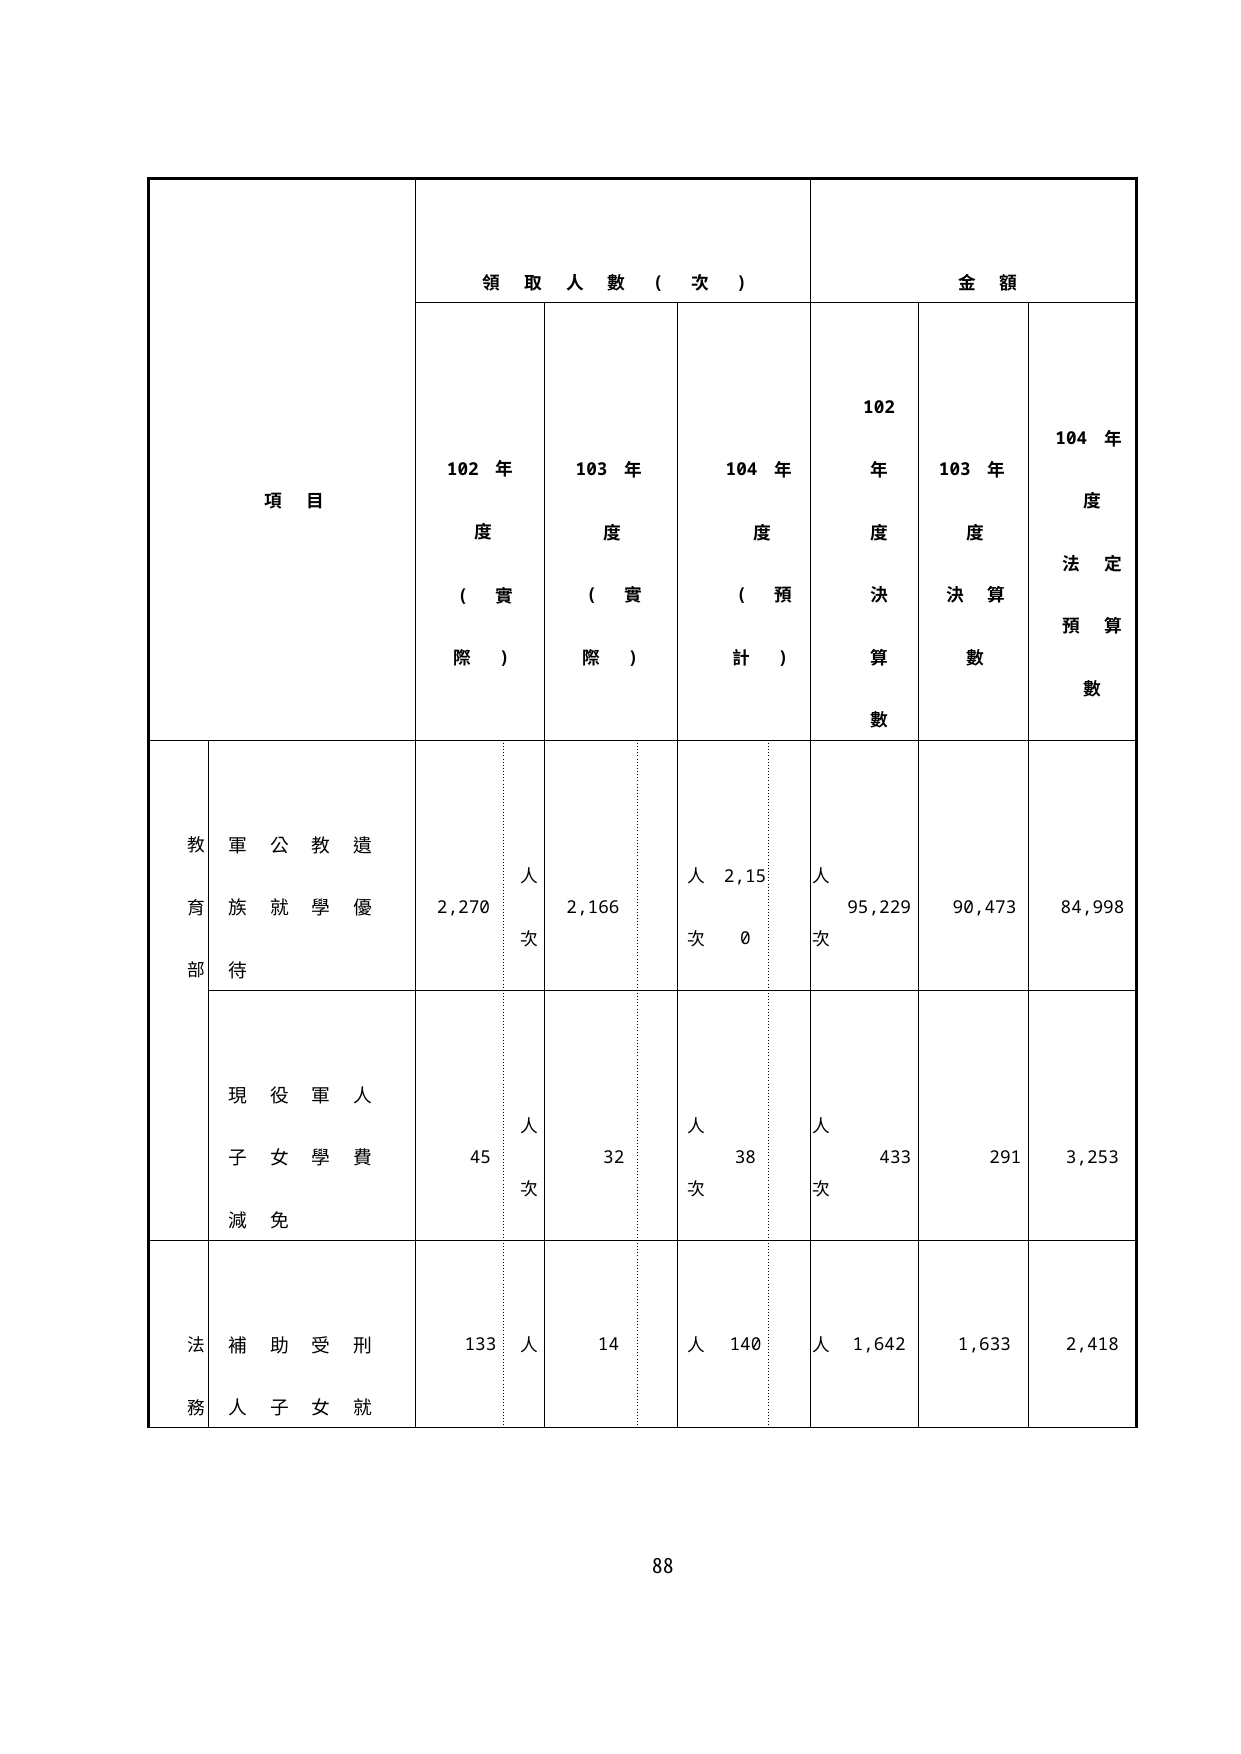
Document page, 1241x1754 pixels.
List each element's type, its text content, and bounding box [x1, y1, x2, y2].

table_cell 32 [545, 991, 637, 1240]
table_cell 人次 [504, 991, 544, 1240]
table_cell 人次 [637, 741, 677, 990]
table_cell 補助受刑人子女就 [209, 1241, 415, 1427]
table_cell 人次 [769, 991, 810, 1240]
table_cell 2,166 [545, 741, 637, 990]
table_cell 2,270 [416, 741, 504, 990]
table_cell 1,642 [811, 1241, 918, 1427]
table_cell 2,418 [1029, 1241, 1135, 1427]
table_cell 103年度 決算數 [919, 303, 1028, 740]
table_cell 433 [811, 991, 918, 1240]
table_cell 133 [416, 1241, 504, 1427]
table_cell 90,473 [919, 741, 1028, 990]
table_header 金額 [811, 180, 1135, 302]
table_cell 102年度 決算數 [811, 303, 918, 740]
table_cell 法務 [150, 1241, 208, 1427]
table_cell 103年度 (實際) [545, 303, 677, 740]
table_cell 104年度 (預計) [678, 303, 810, 740]
table_cell 14 [545, 1241, 637, 1427]
table_cell 3,253 [1029, 991, 1135, 1240]
table_cell 現役軍人子女學費減免 [209, 991, 415, 1240]
table_cell 291 [919, 991, 1028, 1240]
table_cell 45 [416, 991, 504, 1240]
table_cell 軍公教遺族就學優待 [209, 741, 415, 990]
table_cell 人次 [504, 741, 544, 990]
table_cell 84,998 [1029, 741, 1135, 990]
table_cell 人 [504, 1241, 544, 1427]
table_cell 人 [769, 1241, 810, 1427]
table_cell 教育部 [150, 741, 208, 1240]
table_cell 人 [637, 1241, 677, 1427]
table_header 項目 [150, 180, 415, 740]
table_cell 1,633 [919, 1241, 1028, 1427]
table_cell 140 [678, 1241, 769, 1427]
table_cell 38 [678, 991, 769, 1240]
table_cell 95,229 [811, 741, 918, 990]
table_cell 人次 [637, 991, 677, 1240]
table_cell 104年度 法定預算數 [1029, 303, 1135, 740]
table_header 領取人數(次) [416, 180, 810, 302]
table_cell 人次 [769, 741, 810, 990]
table_cell 2,150 [678, 741, 769, 990]
table_cell 102年度 (實際) [416, 303, 544, 740]
